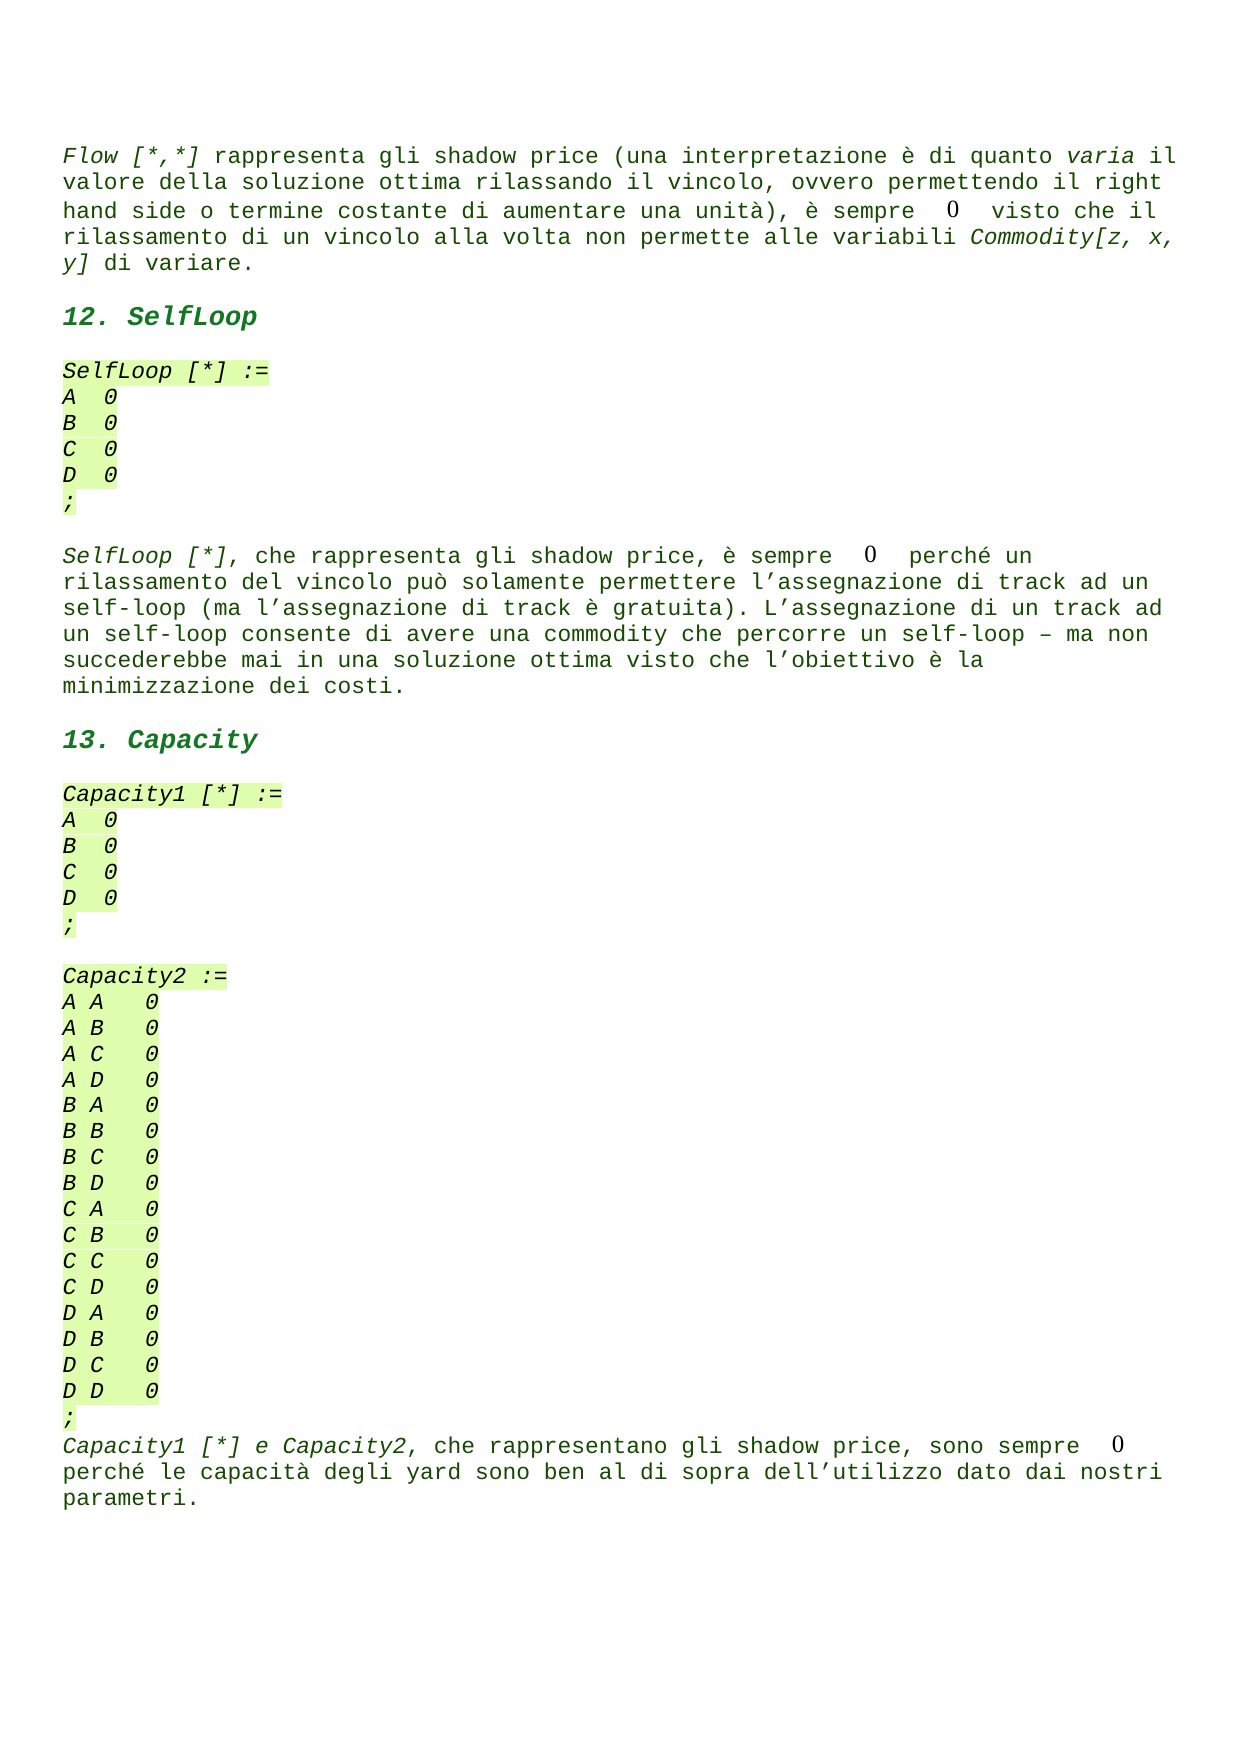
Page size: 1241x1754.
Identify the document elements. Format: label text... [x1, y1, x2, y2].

text A A 0 [62, 990, 1187, 1016]
text D 0 [62, 463, 1187, 489]
list SelfLoop [*], che rappresenta gli shadow price, è sempre perché un rilassamento del vincolo può solamente permettere l’assegnazione di track ad un self-loop (ma l’assegnazione di track è gratuita). L’assegnazione di un track ad un self-loop consente di avere una commodity che percorre un self-loop – ma non succederebbe mai in una soluzione ottima visto che l’obiettivo è la minimizzazione dei costi. [62, 541, 1187, 700]
text D D 0 [62, 1379, 1187, 1405]
text A 0 [62, 808, 1187, 834]
text SelfLoop [*] := [62, 359, 1187, 386]
text A C 0 [62, 1042, 1187, 1068]
text A 0 [62, 386, 1187, 411]
text Capacity2 := [62, 964, 1187, 990]
text B D 0 [62, 1172, 1187, 1198]
text 12. SelfLoop [62, 303, 1187, 334]
text Capacity1 [*] := [62, 783, 1187, 808]
text B B 0 [62, 1120, 1187, 1146]
text ; [62, 912, 1187, 938]
text C B 0 [62, 1223, 1187, 1249]
text ; [62, 1405, 1187, 1431]
text C D 0 [62, 1275, 1187, 1301]
text D B 0 [62, 1327, 1187, 1353]
text 13. Capacity [62, 726, 1187, 757]
list Flow [*,*] rappresenta gli shadow price (una interpretazione è di quanto varia il valore della soluzione ottima rilassando il vincolo, ovvero permettendo il right hand side o termine costante di aumentare una unità), è sempre visto che il rilassamento di un vincolo alla volta non permette alle variabili Commodity[z, x, y] di variare. [62, 144, 1187, 277]
list Capacity1 [*] e Capacity2, che rappresentano gli shadow price, sono sempre perché le capacità degli yard sono ben al di sopra dell’utilizzo dato dai nostri parametri. [62, 1431, 1187, 1512]
text B A 0 [62, 1094, 1187, 1120]
text D C 0 [62, 1353, 1187, 1379]
text ; [62, 489, 1187, 515]
text A D 0 [62, 1068, 1187, 1094]
text B 0 [62, 411, 1187, 437]
text B 0 [62, 834, 1187, 860]
text D A 0 [62, 1301, 1187, 1327]
text A B 0 [62, 1016, 1187, 1042]
text C 0 [62, 860, 1187, 886]
text C A 0 [62, 1198, 1187, 1223]
text D 0 [62, 886, 1187, 912]
text C 0 [62, 437, 1187, 463]
text B C 0 [62, 1146, 1187, 1172]
text C C 0 [62, 1249, 1187, 1275]
